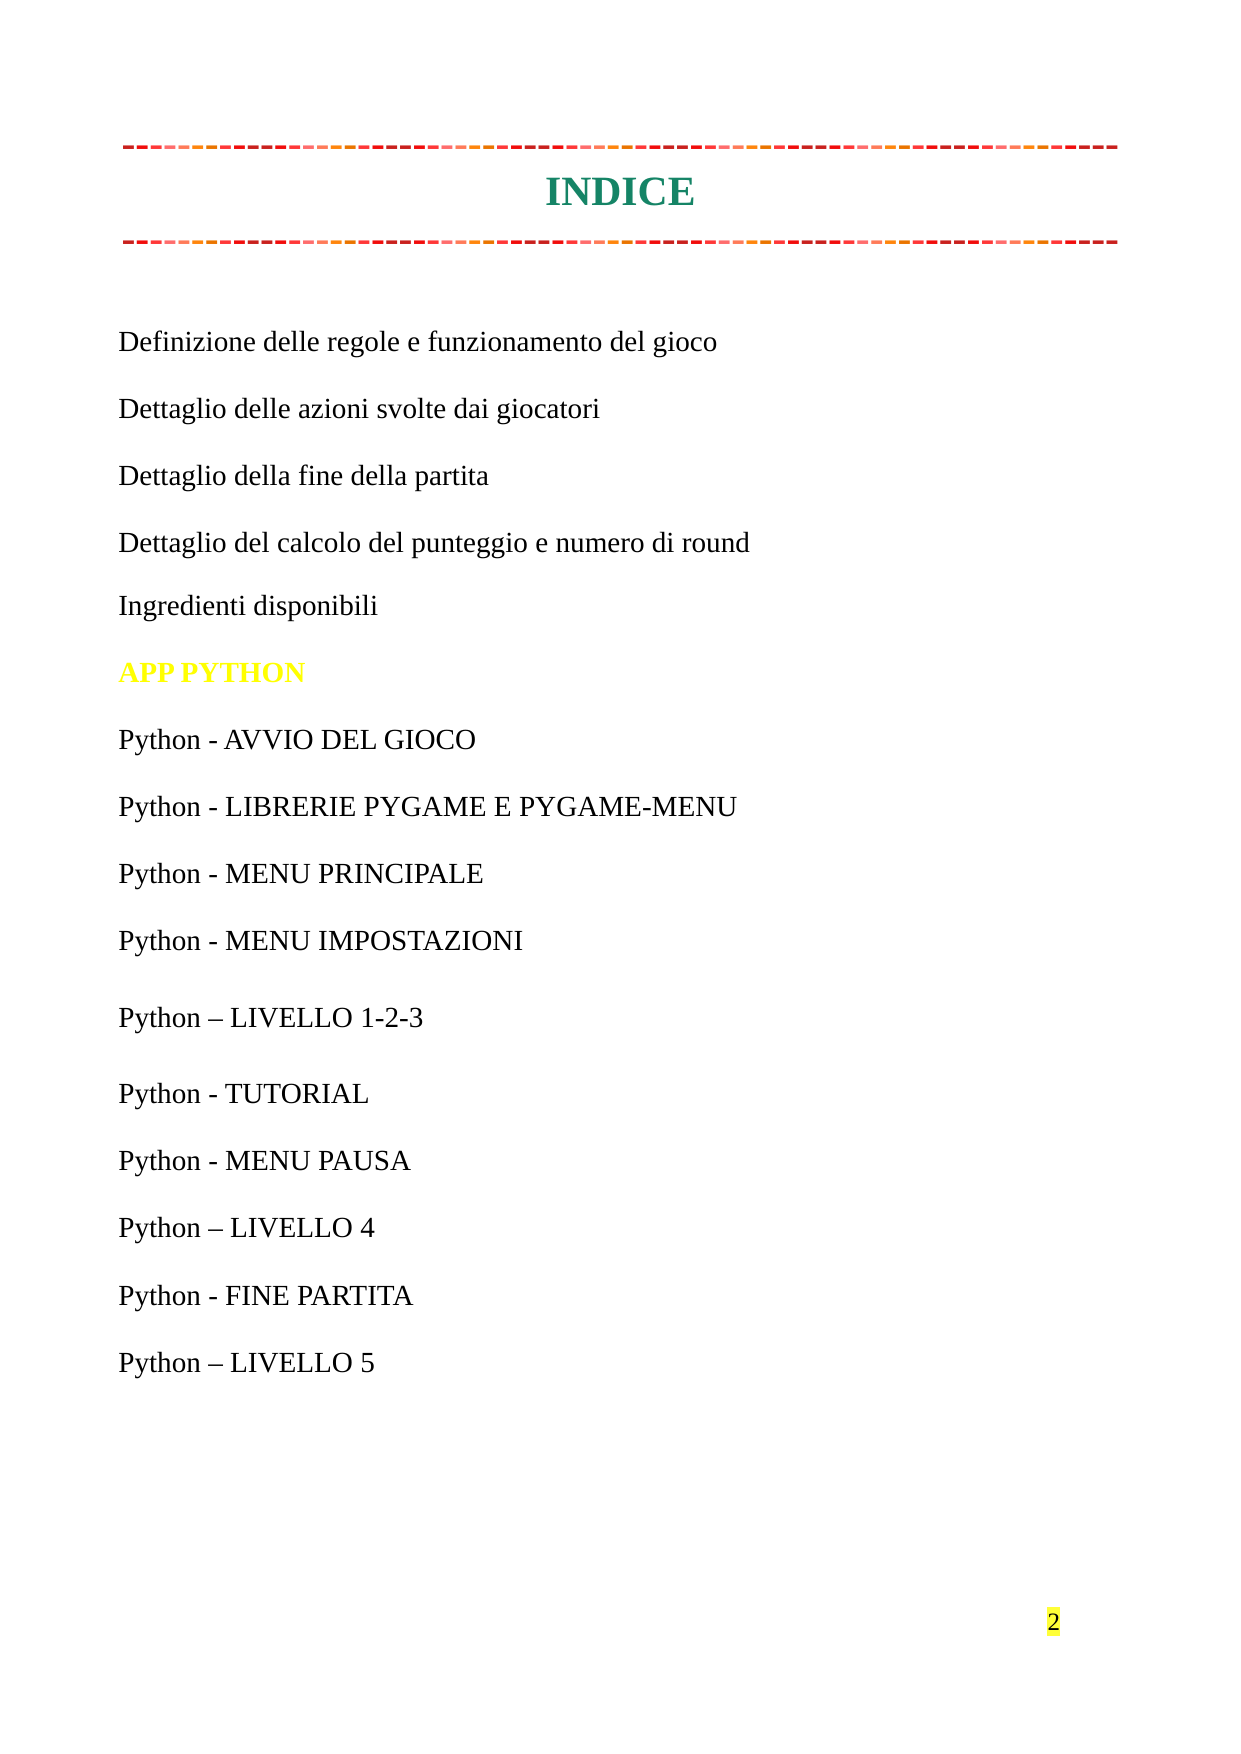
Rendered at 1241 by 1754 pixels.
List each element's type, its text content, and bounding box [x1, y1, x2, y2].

text Ingredienti disponibili [118, 588, 1122, 621]
text Python – LIVELLO 1-2-3 [118, 1000, 1122, 1033]
text Python - MENU PRINCIPALE [118, 856, 1122, 889]
text Python – LIVELLO 4 [118, 1211, 1122, 1244]
text Python - AVVIO DEL GIOCO [118, 722, 1122, 755]
text Dettaglio della fine della partita [118, 458, 1122, 492]
text ------------------------------------------------------------------------ [118, 214, 1122, 262]
text Python - TUTORIAL [118, 1076, 1122, 1110]
text ------------------------------------------------------------------------ INDICE [118, 118, 1122, 214]
text Definizione delle regole e funzionamento del gioco [118, 324, 1122, 358]
text Python - FINE PARTITA [118, 1278, 1122, 1311]
text Python - LIBRERIE PYGAME E PYGAME-MENU [118, 789, 1122, 822]
text Python - MENU IMPOSTAZIONI [118, 923, 1122, 957]
text Python – LIVELLO 5 [118, 1345, 1122, 1378]
text Dettaglio del calcolo del punteggio e numero di round [118, 525, 1122, 559]
text APP PYTHON [118, 655, 1122, 688]
text Python - MENU PAUSA [118, 1143, 1122, 1177]
text Dettaglio delle azioni svolte dai giocatori [118, 391, 1122, 425]
